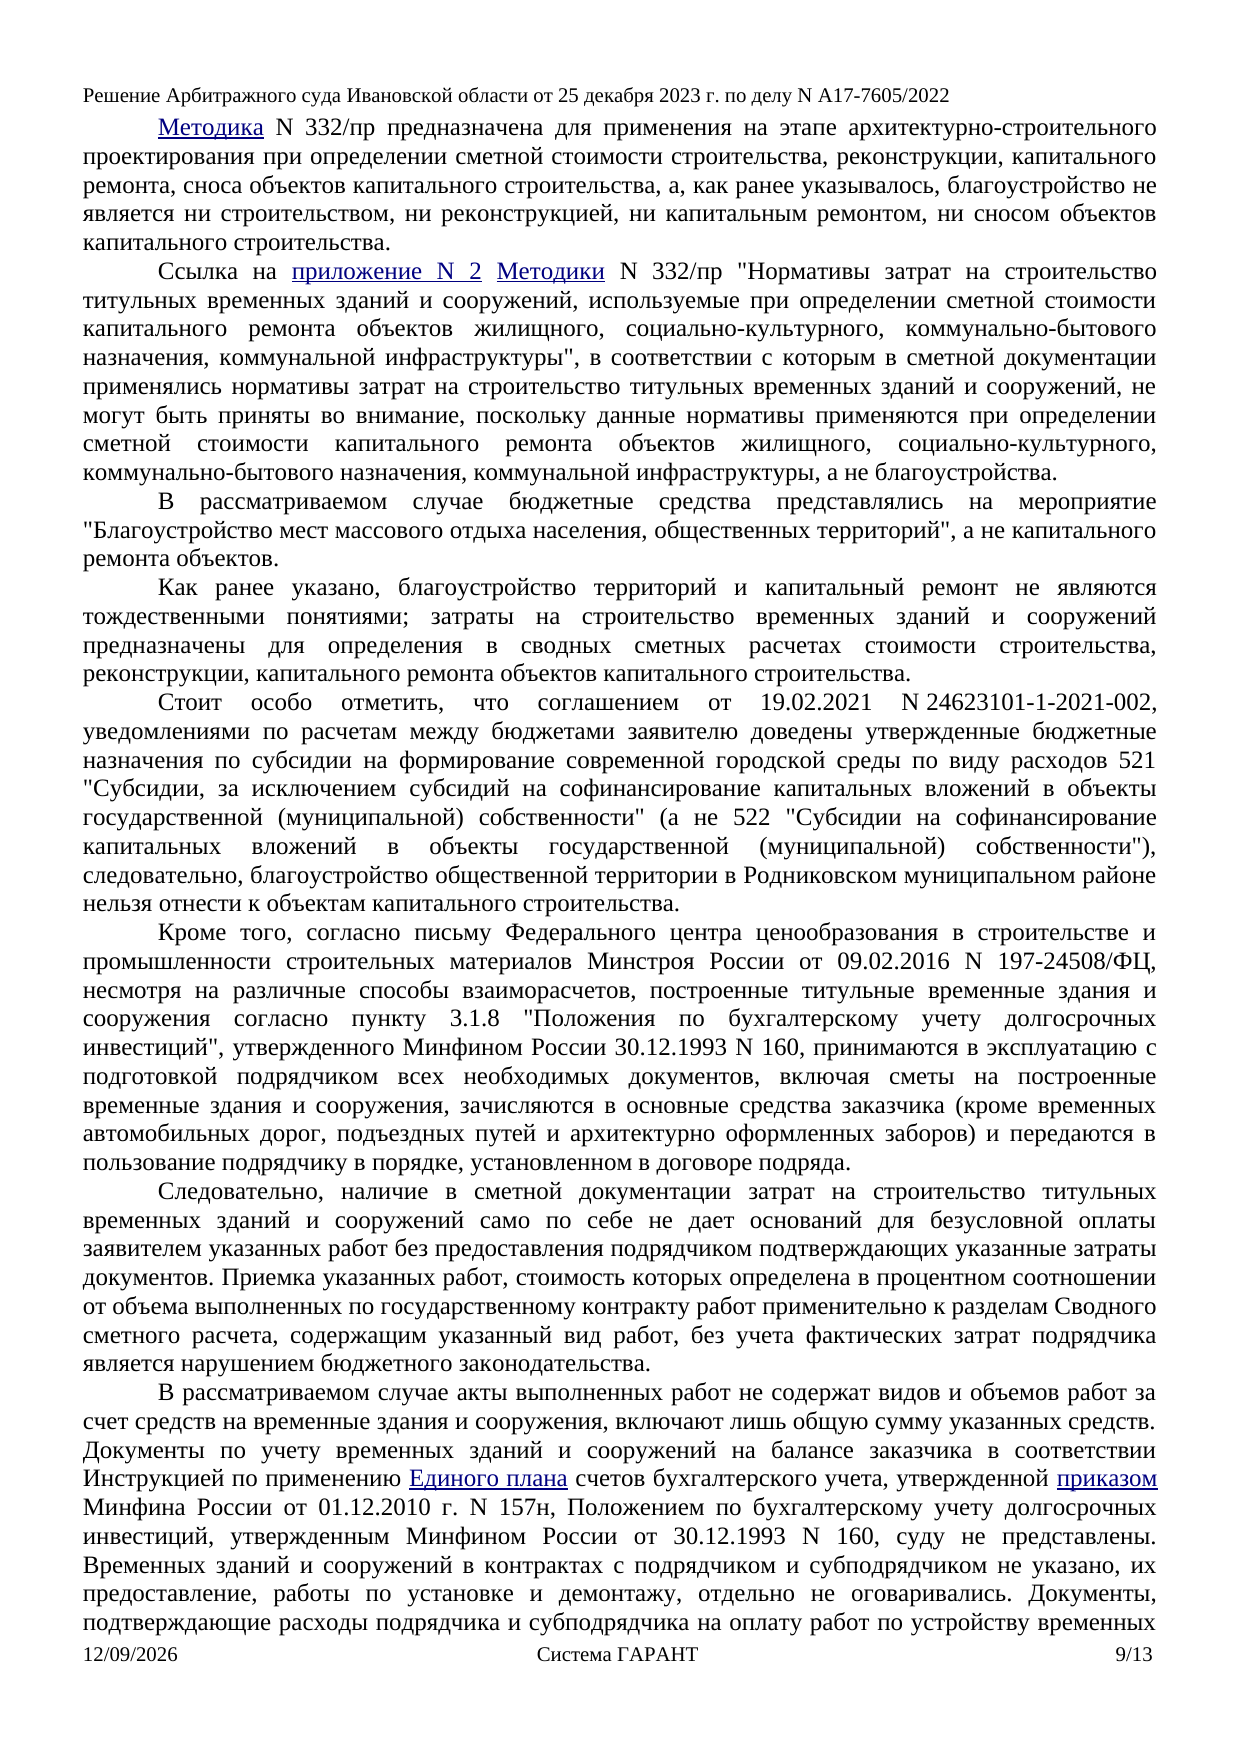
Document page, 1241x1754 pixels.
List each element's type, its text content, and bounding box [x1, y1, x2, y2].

text Ссылка на приложение N 2 Методики N 332/пр "Нормативы затрат на строительство титульных временных зданий и сооружений, используемые при определении сметной стоимости капитального ремонта объектов жилищного, социально-культурного, коммунально-бытового назначения, коммунальной инфраструктуры", в соответствии с которым в сметной документации применялись нормативы затрат на строительство титульных временных зданий и сооружений, не могут быть приняты во внимание, поскольку данные нормативы применяются при определении сметной стоимости капитального ремонта объектов жилищного, социально-культурного, коммунально-бытового назначения, коммунальной инфраструктуры, а не благоустройства. [83, 256, 1157, 486]
text Стоит особо отметить, что соглашением от 19.02.2021 N 24623101-1-2021-002, уведомлениями по расчетам между бюджетами заявителю доведены утвержденные бюджетные назначения по субсидии на формирование современной городской среды по виду расходов 521 "Субсидии, за исключением субсидий на софинансирование капитальных вложений в объекты государственной (муниципальной) собственности" (а не 522 "Субсидии на софинансирование капитальных вложений в объекты государственной (муниципальной) собственности"), следовательно, благоустройство общественной территории в Родниковском муниципальном районе нельзя отнести к объектам капитального строительства. [83, 687, 1157, 917]
text В рассматриваемом случае бюджетные средства представлялись на мероприятие "Благоустройство мест массового отдыха населения, общественных территорий", а не капитального ремонта объектов. [83, 486, 1157, 572]
text Следовательно, наличие в сметной документации затрат на строительство титульных временных зданий и сооружений само по себе не дает оснований для безусловной оплаты заявителем указанных работ без предоставления подрядчиком подтверждающих указанные затраты документов. Приемка указанных работ, стоимость которых определена в процентном соотношении от объема выполненных по государственному контракту работ применительно к разделам Сводного сметного расчета, содержащим указанный вид работ, без учета фактических затрат подрядчика является нарушением бюджетного законодательства. [83, 1176, 1157, 1377]
text В рассматриваемом случае акты выполненных работ не содержат видов и объемов работ за счет средств на временные здания и сооружения, включают лишь общую сумму указанных средств. Документы по учету временных зданий и сооружений на балансе заказчика в соответствии Инструкцией по применению Единого плана счетов бухгалтерского учета, утвержденной приказом Минфина России от 01.12.2010 г. N 157н, Положением по бухгалтерскому учету долгосрочных инвестиций, утвержденным Минфином России от 30.12.1993 N 160, суду не представлены. Временных зданий и сооружений в контрактах с подрядчиком и субподрядчиком не указано, их предоставление, работы по установке и демонтажу, отдельно не оговаривались. Документы, подтверждающие расходы подрядчика и субподрядчика на оплату работ по устройству временных [83, 1377, 1157, 1636]
text Методика N 332/пр предназначена для применения на этапе архитектурно-строительного проектирования при определении сметной стоимости строительства, реконструкции, капитального ремонта, сноса объектов капитального строительства, а, как ранее указывалось, благоустройство не является ни строительством, ни реконструкцией, ни капитальным ремонтом, ни сносом объектов капитального строительства. [83, 112, 1157, 256]
text Как ранее указано, благоустройство территорий и капитальный ремонт не являются тождественными понятиями; затраты на строительство временных зданий и сооружений предназначены для определения в сводных сметных расчетах стоимости строительства, реконструкции, капитального ремонта объектов капитального строительства. [83, 572, 1157, 687]
text Кроме того, согласно письму Федерального центра ценообразования в строительстве и промышленности строительных материалов Минстроя России от 09.02.2016 N 197-24508/ФЦ, несмотря на различные способы взаиморасчетов, построенные титульные временные здания и сооружения согласно пункту 3.1.8 "Положения по бухгалтерскому учету долгосрочных инвестиций", утвержденного Минфином России 30.12.1993 N 160, принимаются в эксплуатацию с подготовкой подрядчиком всех необходимых документов, включая сметы на построенные временные здания и сооружения, зачисляются в основные средства заказчика (кроме временных автомобильных дорог, подъездных путей и архитектурно оформленных заборов) и передаются в пользование подрядчику в порядке, установленном в договоре подряда. [83, 917, 1157, 1176]
